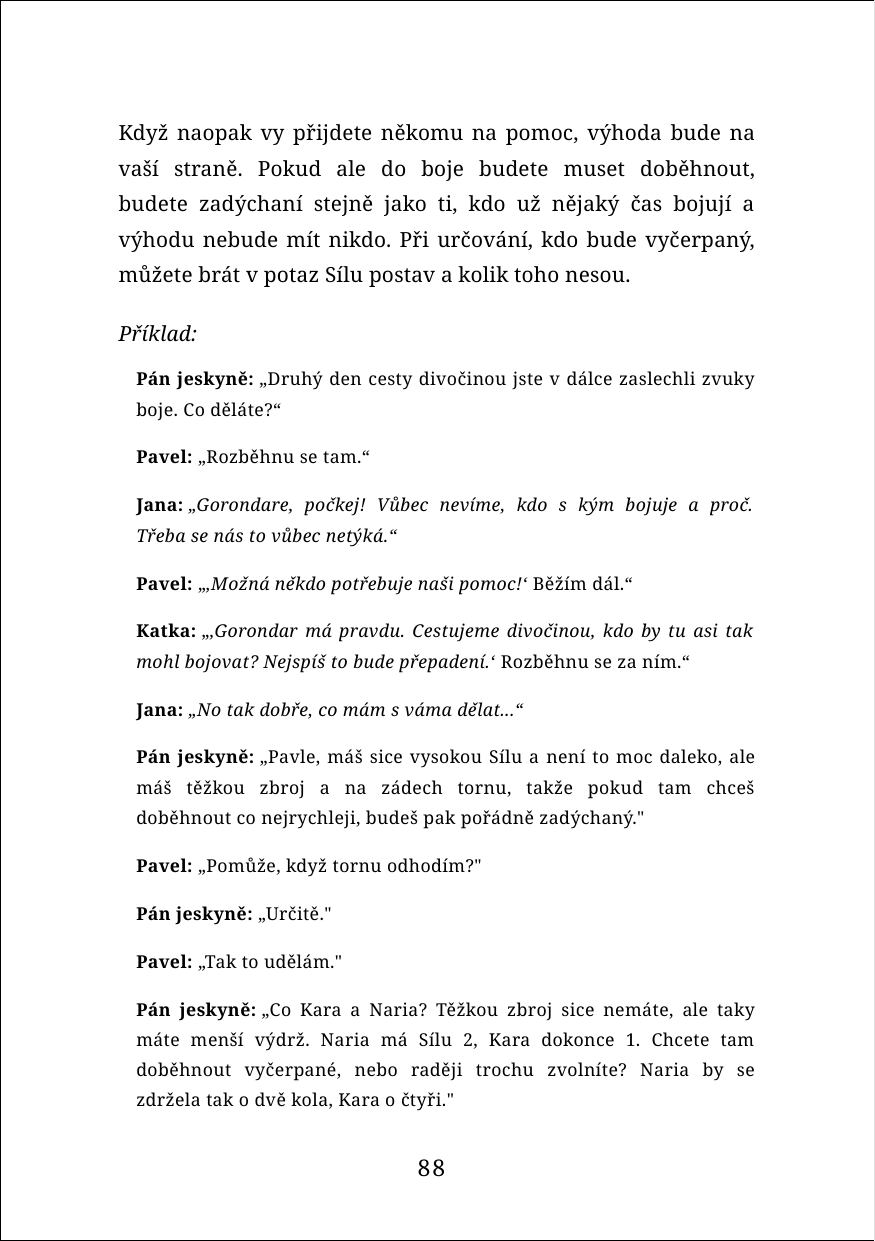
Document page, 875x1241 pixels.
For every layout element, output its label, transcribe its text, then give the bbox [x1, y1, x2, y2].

text Pavel: „Pomůže, když tornu odhodím?" [136, 853, 756, 877]
text Když naopak vy přijdete někomu na pomoc, výhoda bude na vaší straně. Pokud ale do boje budete muset doběhnout, budete zadýchaní stejně jako ti, kdo už nějaký čas bojují a výhodu nebude mít nikdo. Při určování, kdo bude vyčerpaný, můžete brát v potaz Sílu postav a kolik toho nesou. [118, 118, 756, 289]
text Pán jeskyně: „Pavle, máš sice vysokou Sílu a není to moc daleko, ale máš těžkou zbroj a na zádech tornu, takže pokud tam chceš doběhnout co nejrychleji, budeš pak pořádně zadýchaný." [136, 745, 756, 829]
text Pavel: „Tak to udělám." [136, 949, 756, 973]
text Pán jeskyně: „Co Kara a Naria? Těžkou zbroj sice nemáte, ale taky máte menší výdrž. Naria má Sílu 2, Kara dokonce 1. Chcete tam doběhnout vyčerpané, nebo raději trochu zvolníte? Naria by se zdržela tak o dvě kola, Kara o čtyři." [136, 997, 756, 1112]
text Příklad: [118, 319, 756, 348]
text Jana: „Gorondare, počkej! Vůbec nevíme, kdo s kým bojuje a proč. Třeba se nás to vůbec netýká.“ [136, 493, 756, 547]
text Pavel: „‚Možná někdo potřebuje naši pomoc!‘ Běžím dál.“ [136, 571, 756, 595]
text Pavel: „Rozběhnu se tam.“ [136, 445, 756, 469]
text Pán jeskyně: „Druhý den cesty divočinou jste v dálce zaslechli zvuky boje. Co děláte?“ [136, 367, 756, 421]
text Katka: „‚Gorondar má pravdu. Cestujeme divočinou, kdo by tu asi tak mohl bojovat? Nejspíš to bude přepadení.‘ Rozběhnu se za ním.“ [136, 619, 756, 673]
text Pán jeskyně: „Určitě." [136, 901, 756, 925]
text Jana: „No tak dobře, co mám s váma dělat...“ [136, 697, 756, 721]
